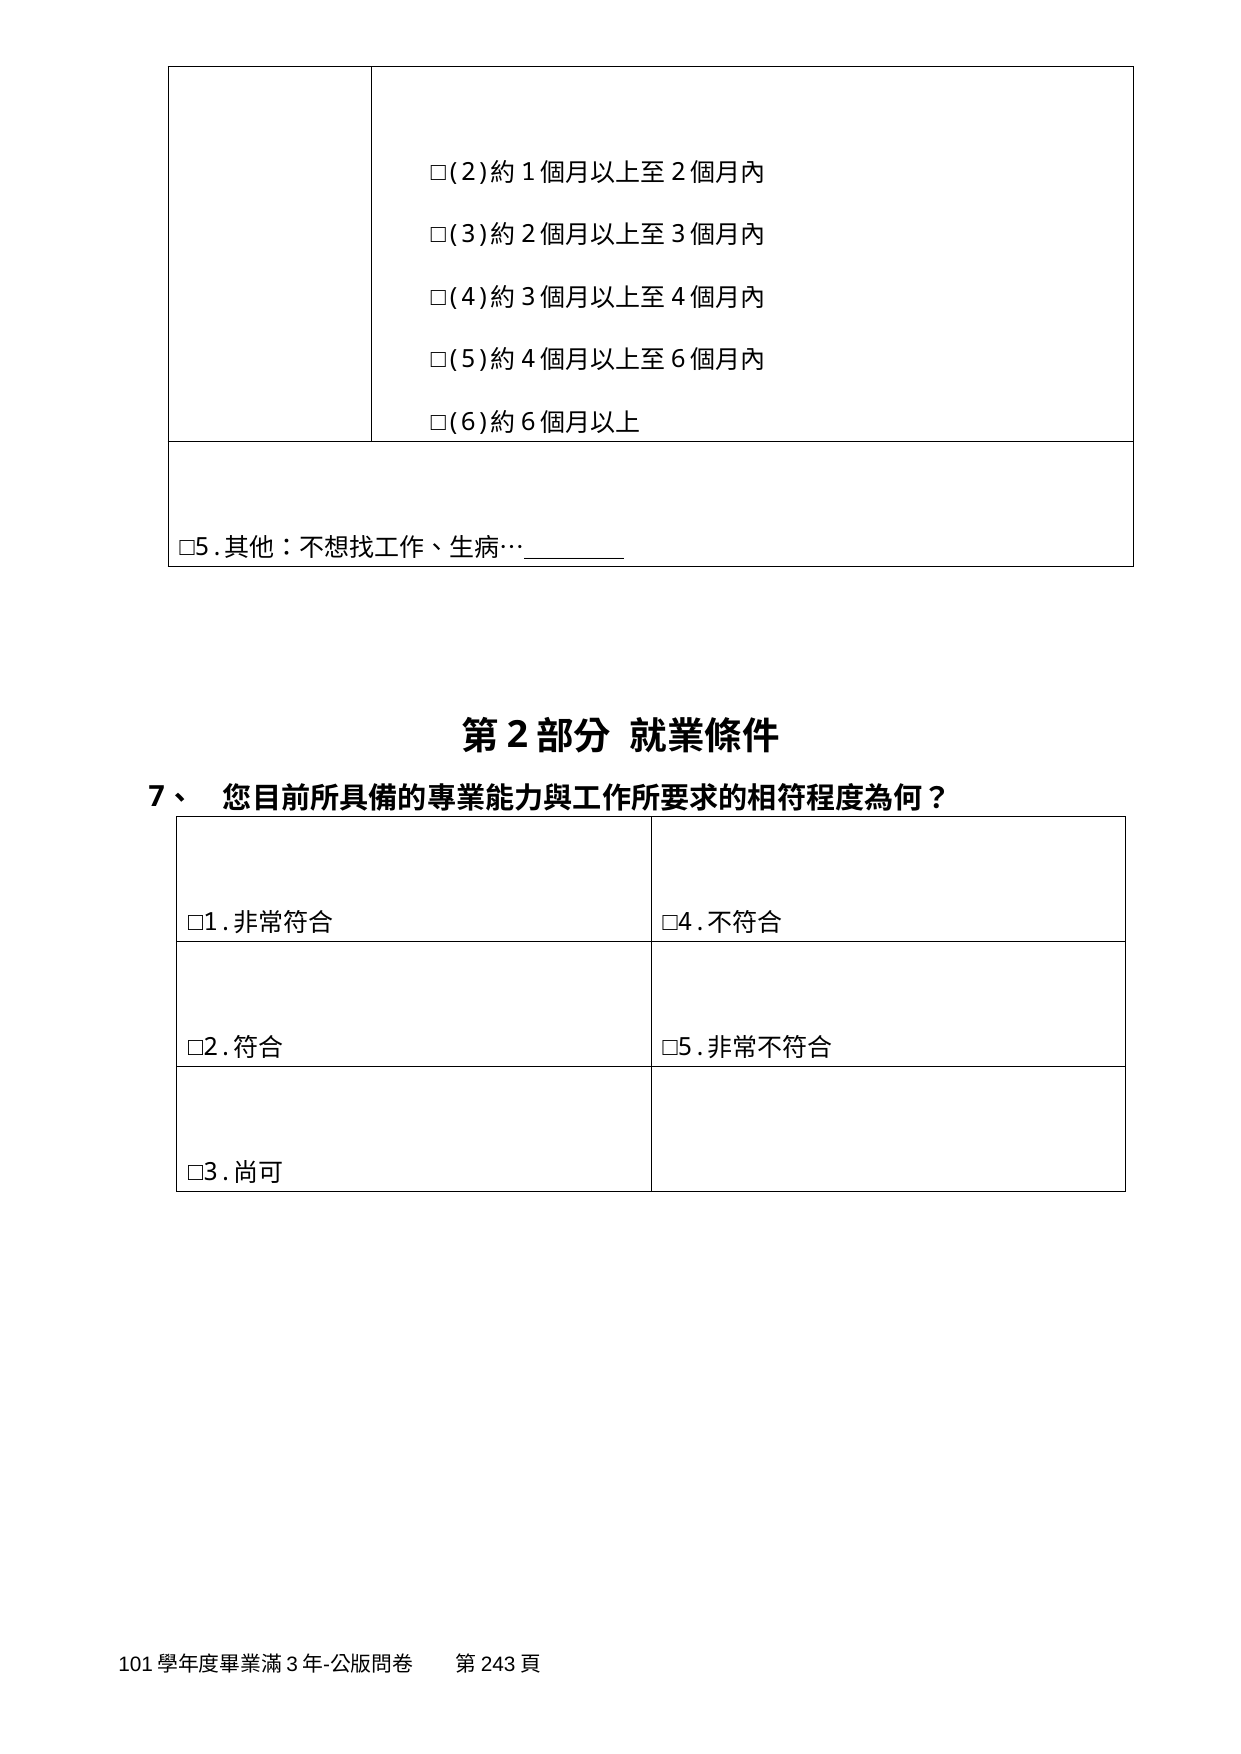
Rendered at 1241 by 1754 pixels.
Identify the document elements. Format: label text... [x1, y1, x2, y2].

table_cell [652, 1067, 1125, 1191]
table_cell □3.尚可 [177, 1067, 651, 1191]
table_cell □2.符合 [177, 942, 651, 1066]
table_header □4.不符合 [652, 817, 1125, 941]
list 您目前所具備的專業能力與工作所要求的相符程度為何？ [148, 754, 1122, 816]
table_cell □5.其他：不想找工作、生病…＿＿＿＿ [169, 442, 1133, 566]
table_cell □5.非常不符合 [652, 942, 1125, 1066]
table_cell □(2)約1個月以上至2個月內 □(3)約2個月以上至3個月內 □(4)約3個月以上至4個月內 □(5)約4個月以上至6個月內 □(6)約6個月以上 [372, 67, 1133, 441]
table_cell [169, 67, 371, 441]
text 第2部分 就業條件 [118, 691, 1122, 754]
table_header □1.非常符合 [177, 817, 651, 941]
